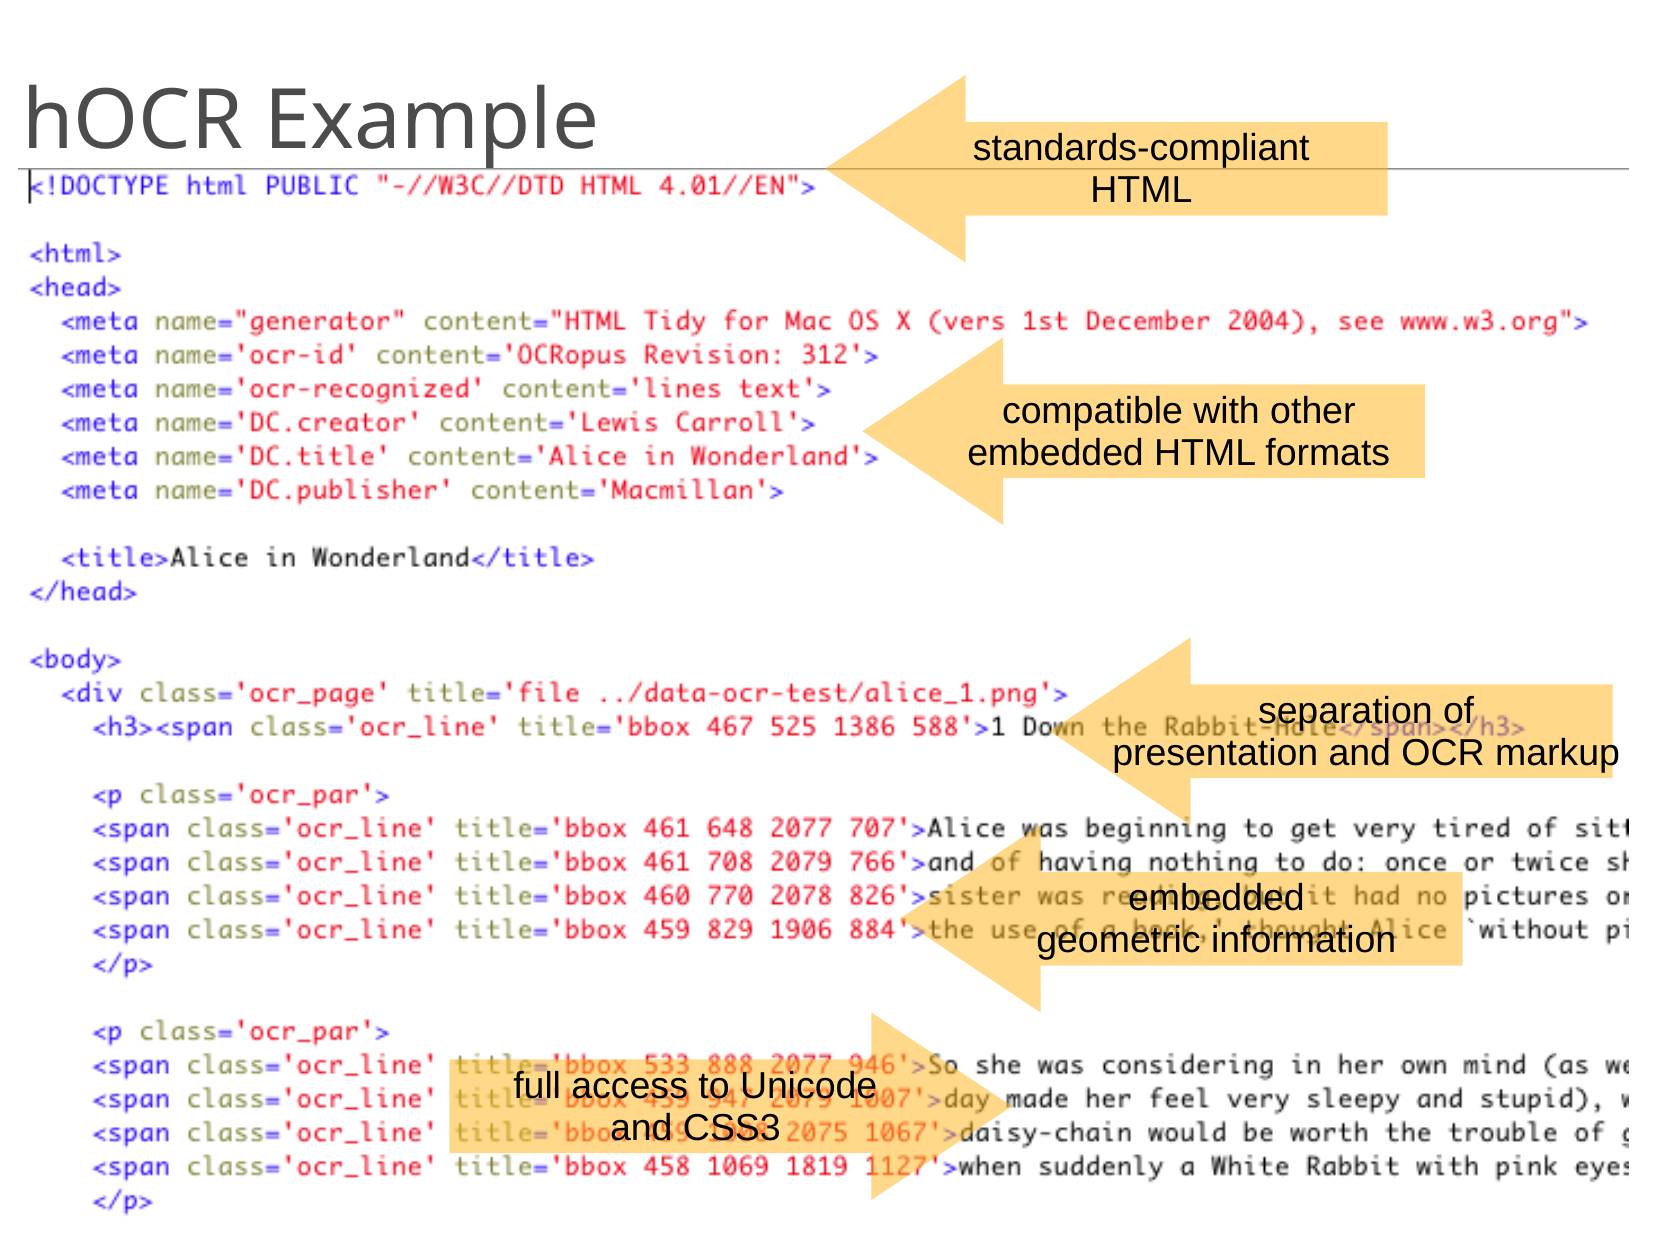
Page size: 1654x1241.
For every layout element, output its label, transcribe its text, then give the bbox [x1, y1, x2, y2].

text_box embedded geometric information [899, 824, 1463, 1013]
text_box full access to Unicode and CSS3 [449, 1012, 1012, 1201]
text_box compatible with other embedded HTML formats [862, 337, 1426, 526]
picture [18, 168, 1629, 1241]
text_box separation of presentation and OCR markup [1049, 637, 1613, 826]
title hOCR Example [22, 19, 1654, 213]
text_box standards-compliant HTML [824, 74, 1388, 263]
